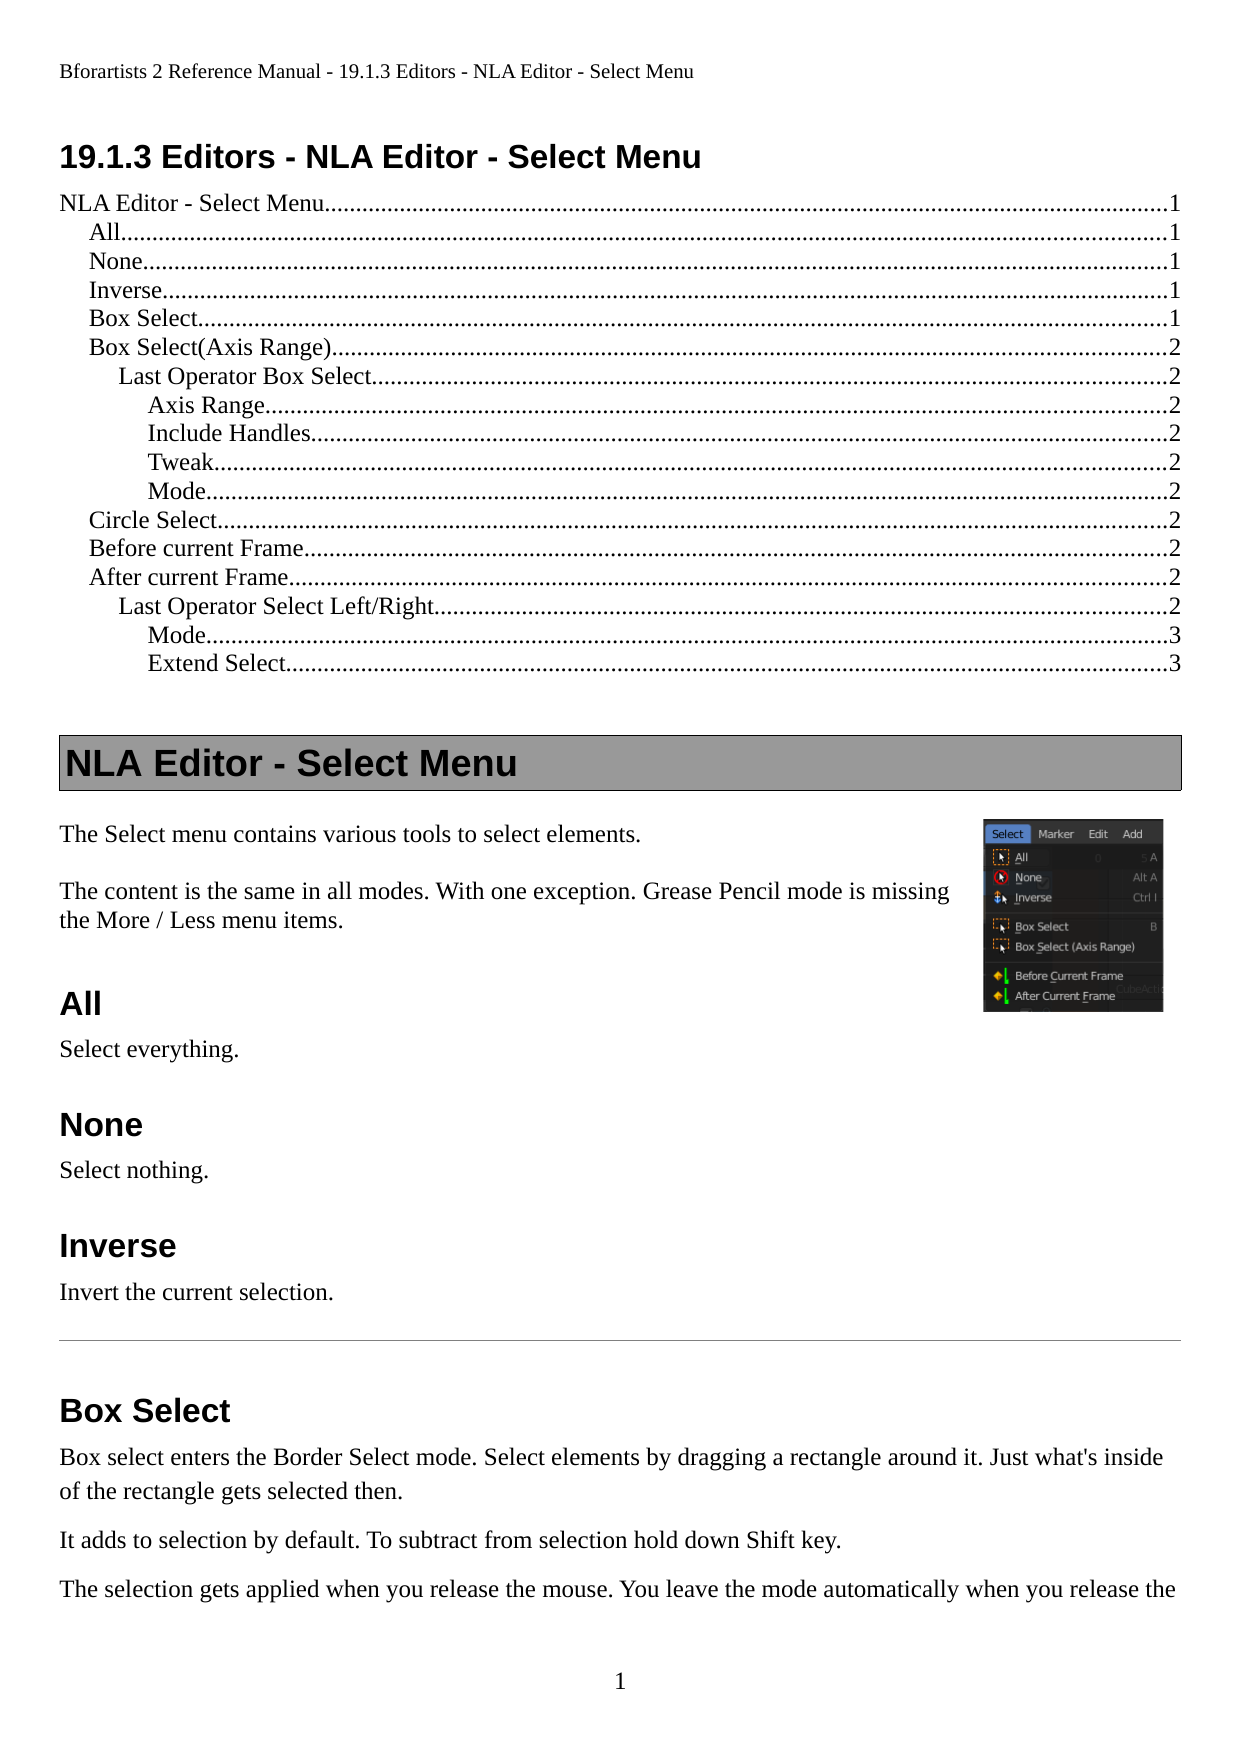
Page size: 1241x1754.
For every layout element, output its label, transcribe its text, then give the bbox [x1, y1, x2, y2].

text All 1 [88, 217, 1181, 246]
subtitle Box Select [59, 1391, 1181, 1429]
text Tweak 2 [147, 447, 1181, 476]
text Select nothing. [59, 1156, 1181, 1184]
text The selection gets applied when you release the mouse. You leave the mode automatically when you release the [59, 1574, 1181, 1603]
text Box Select(Axis Range) 2 [88, 332, 1181, 361]
text Inverse 1 [88, 275, 1181, 303]
subtitle None [59, 1104, 1181, 1143]
text Include Handles 2 [147, 418, 1181, 447]
text Before current Frame 2 [88, 533, 1181, 562]
text Mode 3 [147, 620, 1181, 648]
text Box select enters the Border Select mode. Select elements by dragging a rectangle around it. Just what's inside of the rectangle gets selected then. [59, 1442, 1181, 1505]
text The Select menu contains various tools to select elements. [59, 819, 983, 848]
text Last Operator Select Left/Right 2 [118, 591, 1181, 620]
text Select everything. [59, 1034, 1181, 1063]
text Extend Select 3 [147, 648, 1181, 677]
text NLA Editor - Select Menu 1 [59, 188, 1181, 217]
picture [983, 819, 1164, 1012]
text The content is the same in all modes. With one exception. Grease Pencil mode is missing the More / Less menu items. [59, 848, 983, 934]
subtitle All [59, 983, 1181, 1022]
text None 1 [88, 246, 1181, 275]
text Last Operator Box Select 2 [118, 361, 1181, 390]
text Mode 2 [147, 476, 1181, 505]
text After current Frame 2 [88, 562, 1181, 591]
text Axis Range 2 [147, 390, 1181, 418]
text Invert the current selection. [59, 1277, 1181, 1305]
subtitle Inverse [59, 1226, 1181, 1264]
subtitle 19.1.3 Editors - NLA Editor - Select Menu [59, 138, 1181, 176]
text Circle Select 2 [88, 505, 1181, 533]
text Box Select 1 [88, 303, 1181, 332]
table_header NLA Editor - Select Menu [60, 736, 1181, 790]
text It adds to selection by default. To subtract from selection hold down Shift key. [59, 1525, 1181, 1554]
